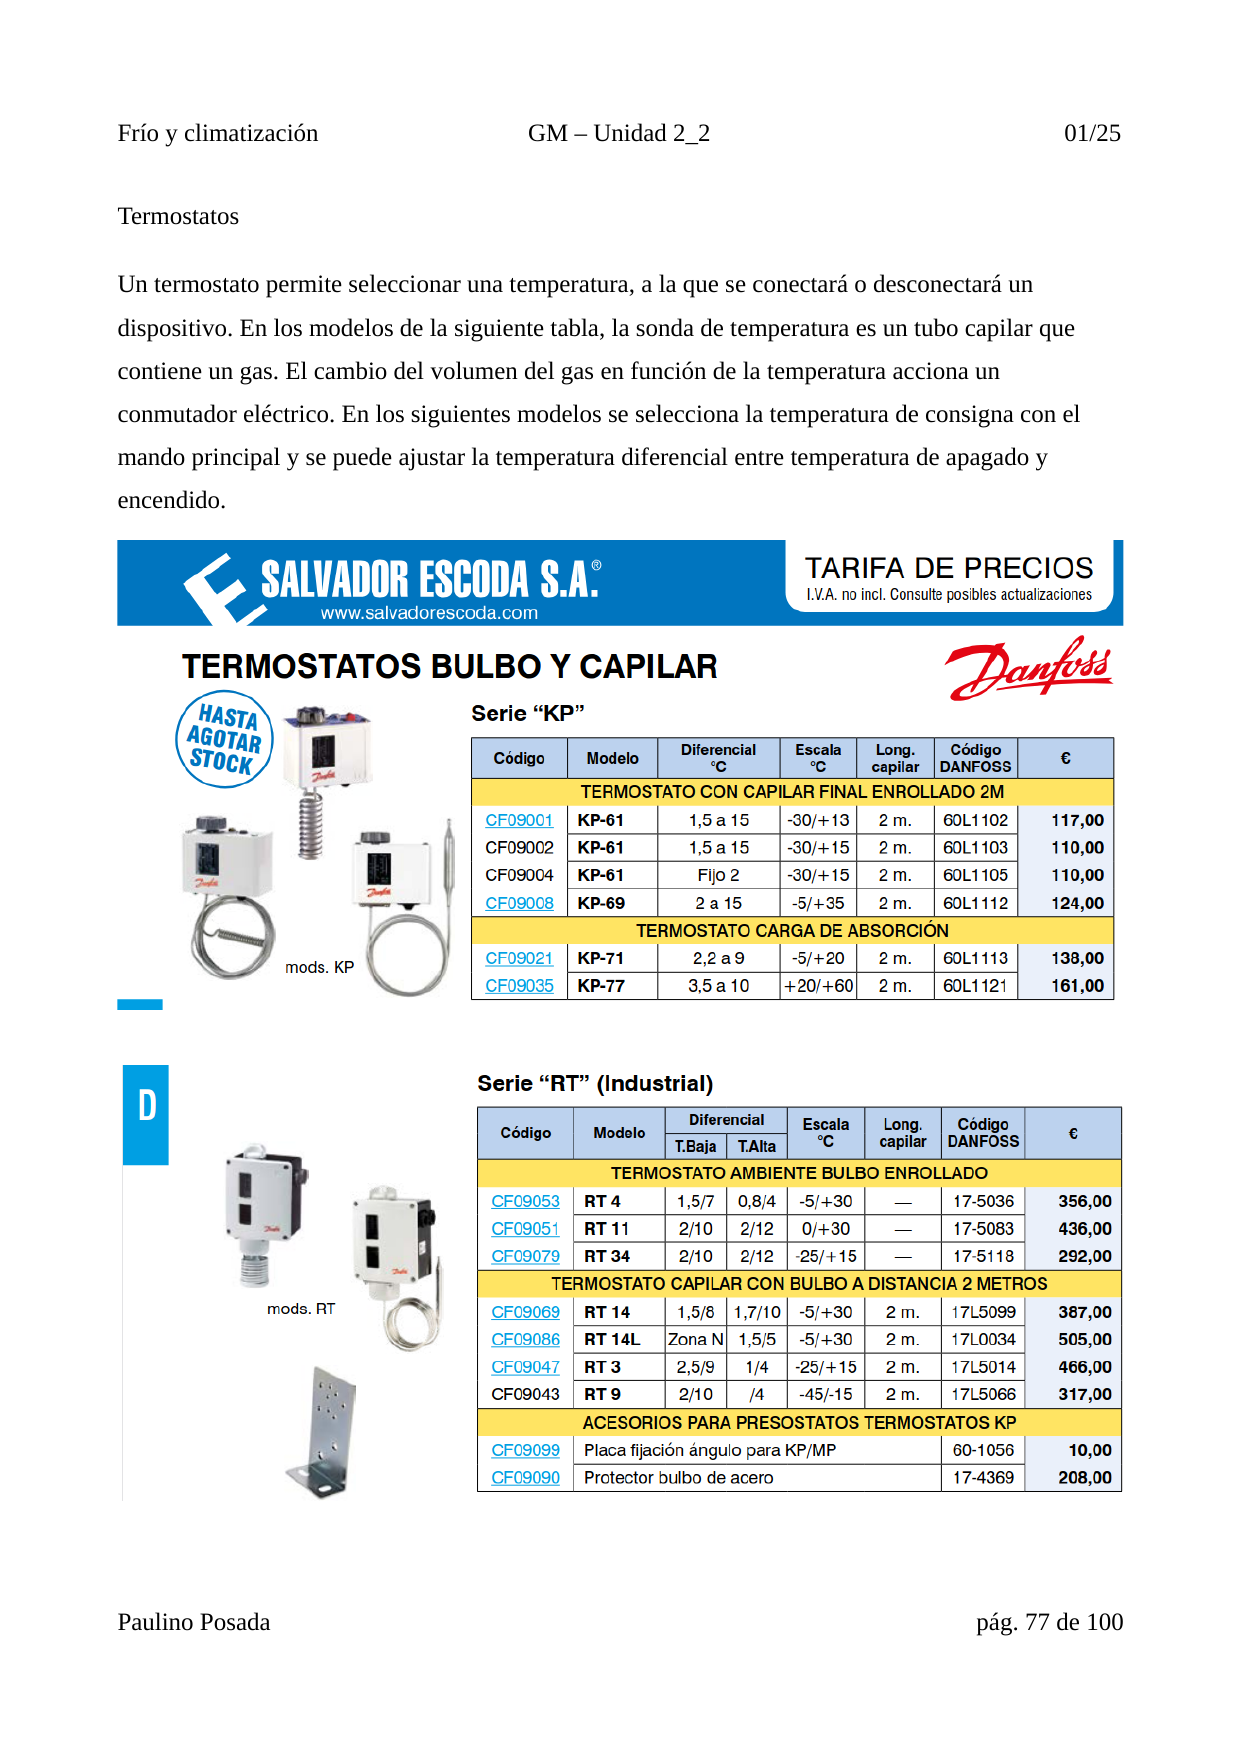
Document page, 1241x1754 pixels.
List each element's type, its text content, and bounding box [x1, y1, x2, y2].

picture [117, 540, 1124, 1010]
picture [140, 1090, 155, 1119]
text Un termostato permite seleccionar una temperatura, a la que se conectará o desconectará un dispositivo. En los modelos de la siguiente tabla, la sonda de temperatura es un tubo capilar que contiene un gas. El cambio del volumen del gas en función de la temperatura acciona un conmutador eléctrico. En los siguientes modelos se selecciona la temperatura de consigna con el mando principal y se puede ajustar la temperatura diferencial entre temperatura de apagado y encendido. [117, 269, 1123, 514]
text Termostatos [117, 201, 1123, 230]
picture [122, 1065, 1129, 1501]
